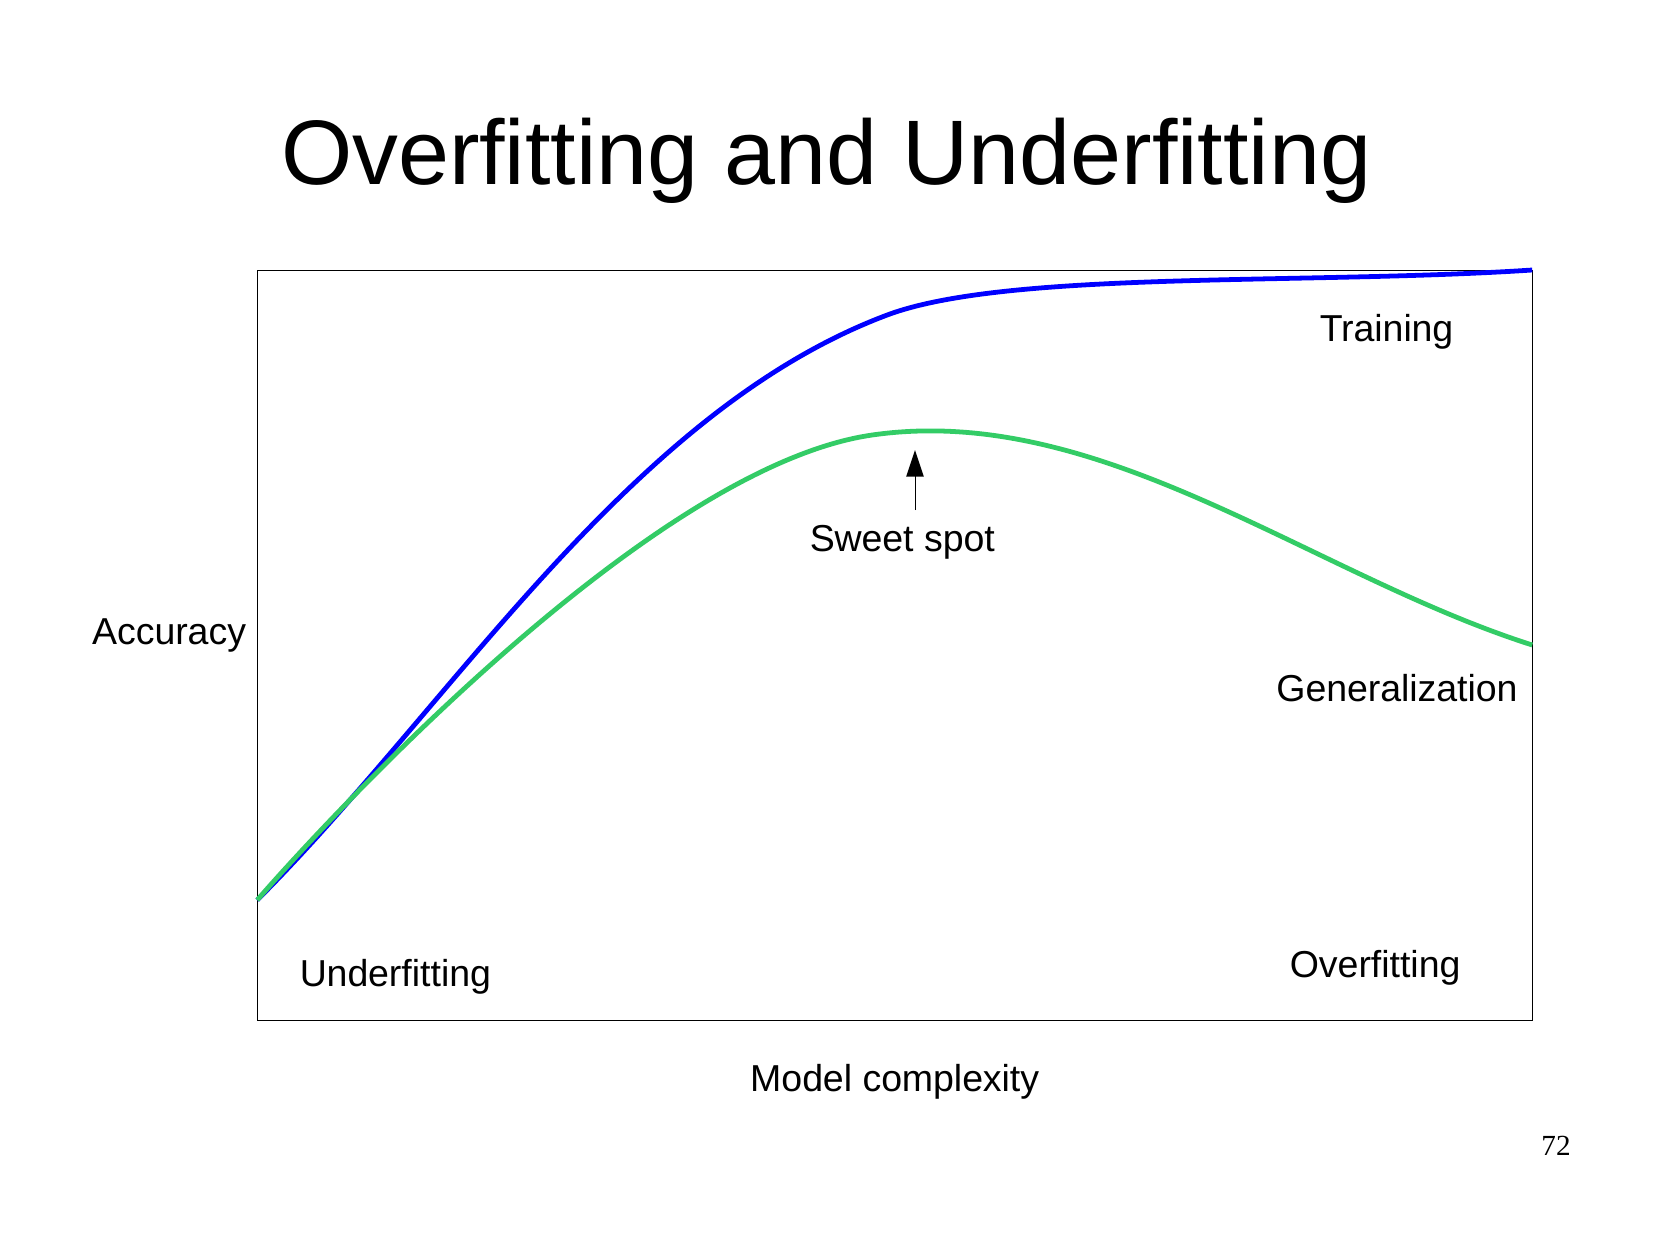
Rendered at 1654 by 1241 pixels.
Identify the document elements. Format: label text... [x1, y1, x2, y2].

text_box Generalization [1261, 660, 1533, 717]
title Overfitting and Underfitting [82, 49, 1571, 257]
text_box Training [1305, 300, 1516, 357]
text_box Accuracy [77, 603, 393, 661]
text_box Sweet spot [795, 510, 1066, 567]
text_box Overfitting [1275, 935, 1501, 1011]
text_box Model complexity [647, 1050, 1143, 1107]
text_box Underfitting [285, 945, 506, 1002]
